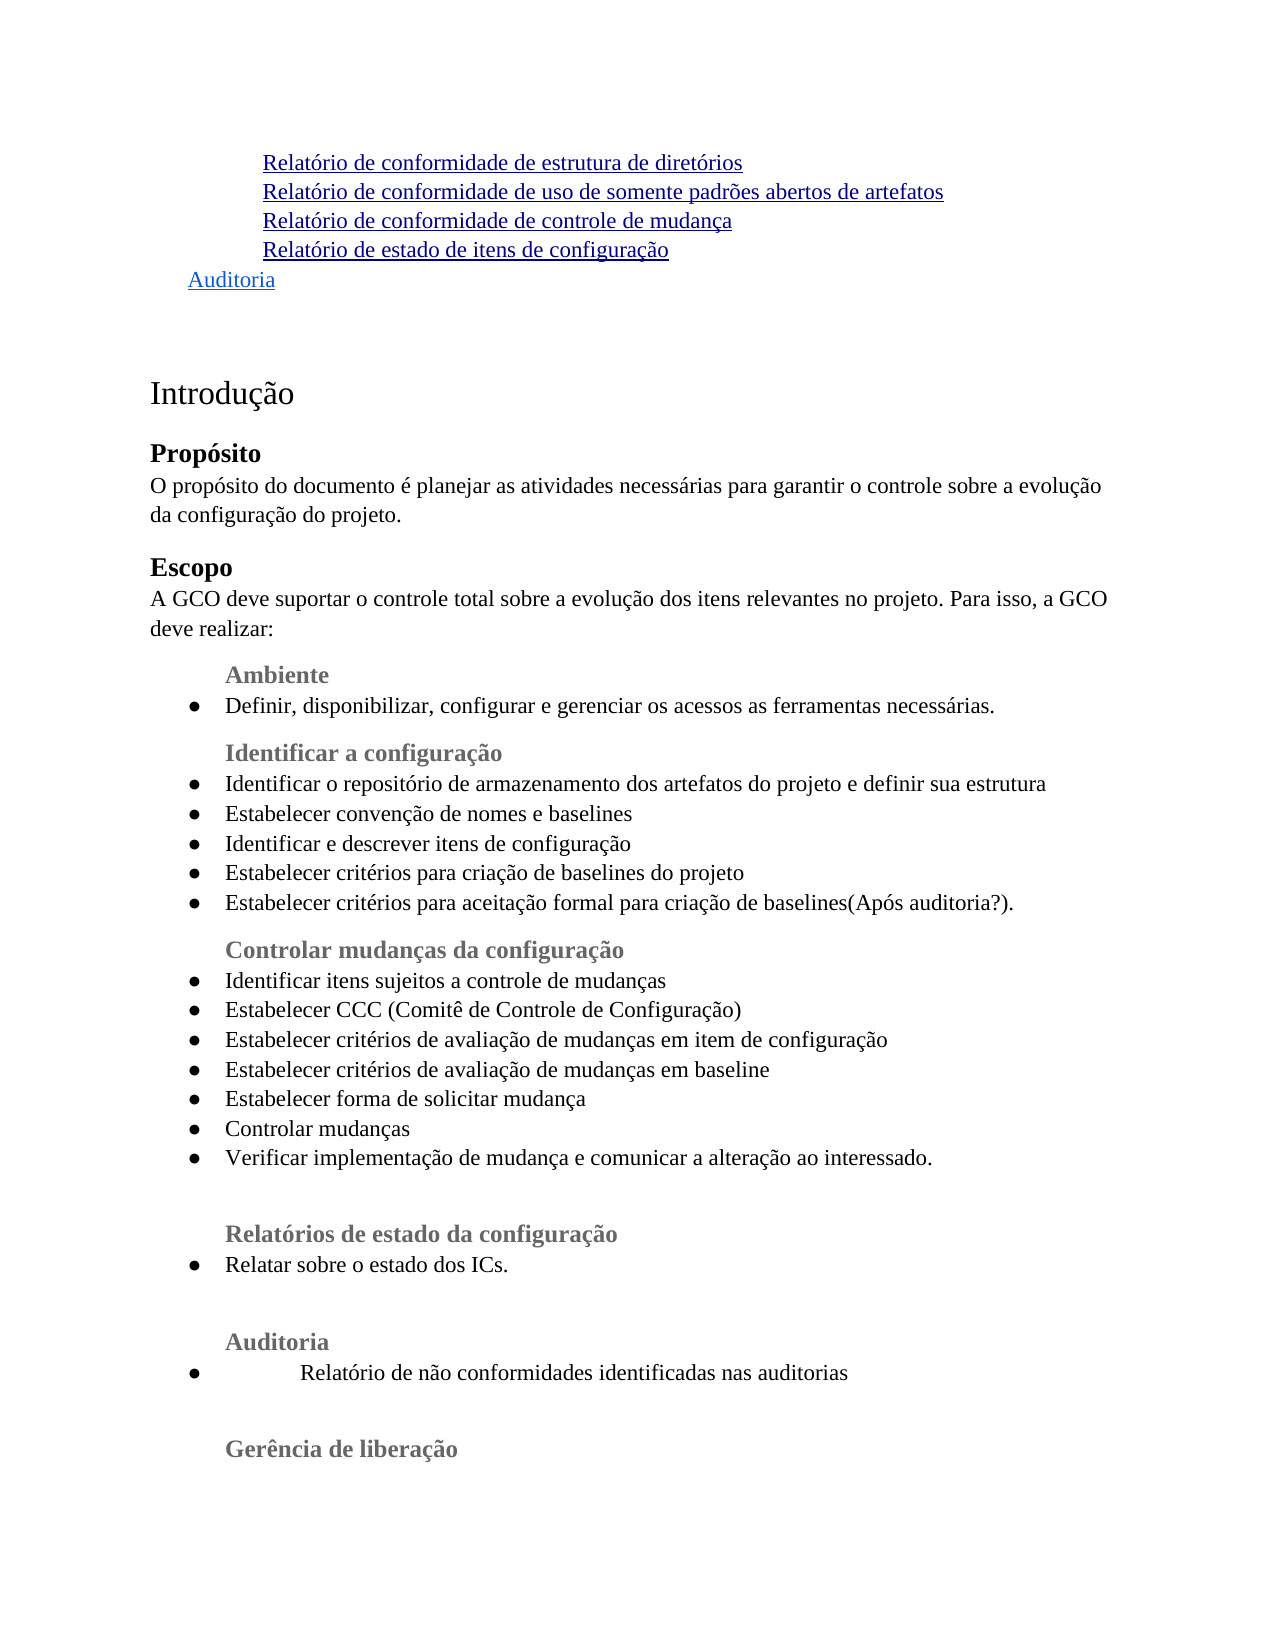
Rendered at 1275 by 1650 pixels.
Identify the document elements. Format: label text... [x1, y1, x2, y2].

text Auditoria [187, 267, 1125, 292]
list Controlar mudanças [187, 1115, 1125, 1141]
subtitle Ambiente [225, 661, 1125, 689]
text O propósito do documento é planejar as atividades necessárias para garantir o controle sobre a evolução da configuração do projeto. [150, 473, 1125, 527]
list Estabelecer critérios para criação de baselines do projeto [187, 860, 1125, 886]
subtitle Escopo [150, 552, 1125, 582]
subtitle Auditoria [225, 1328, 1125, 1355]
list Estabelecer convenção de nomes e baselines [187, 801, 1125, 826]
list Verificar implementação de mudança e comunicar a alteração ao interessado. [187, 1145, 1125, 1171]
text Relatório de conformidade de controle de mudança [262, 208, 1125, 234]
list Estabelecer critérios para aceitação formal para criação de baselines(Após auditoria?). [187, 889, 1125, 915]
list Estabelecer CCC (Comitê de Controle de Configuração) [187, 997, 1125, 1023]
subtitle Propósito [150, 438, 1125, 468]
list Definir, disponibilizar, configurar e gerenciar os acessos as ferramentas necessárias. [187, 693, 1125, 719]
subtitle Identificar a configuração [225, 739, 1125, 767]
text Relatório de conformidade de estrutura de diretórios [262, 150, 1125, 175]
list Identificar itens sujeitos a controle de mudanças [187, 967, 1125, 993]
subtitle Controlar mudanças da configuração [225, 936, 1125, 963]
list Estabelecer critérios de avaliação de mudanças em baseline [187, 1056, 1125, 1082]
text Relatório de conformidade de uso de somente padrões abertos de artefatos [262, 179, 1125, 204]
list Relatório de não conformidades identificadas nas auditorias [187, 1359, 1125, 1385]
subtitle Introdução [150, 375, 1125, 412]
subtitle Relatórios de estado da configuração [225, 1220, 1125, 1248]
text Relatório de estado de itens de configuração [262, 237, 1125, 263]
subtitle Gerência de liberação [225, 1435, 1125, 1462]
list Relatar sobre o estado dos ICs. [187, 1252, 1125, 1278]
list Identificar e descrever itens de configuração [187, 830, 1125, 856]
list Estabelecer critérios de avaliação de mudanças em item de configuração [187, 1027, 1125, 1052]
list Estabelecer forma de solicitar mudança [187, 1086, 1125, 1112]
list Identificar o repositório de armazenamento dos artefatos do projeto e definir sua estrutura [187, 771, 1125, 797]
text A GCO deve suportar o controle total sobre a evolução dos itens relevantes no projeto. Para isso, a GCO deve realizar: [150, 586, 1125, 641]
